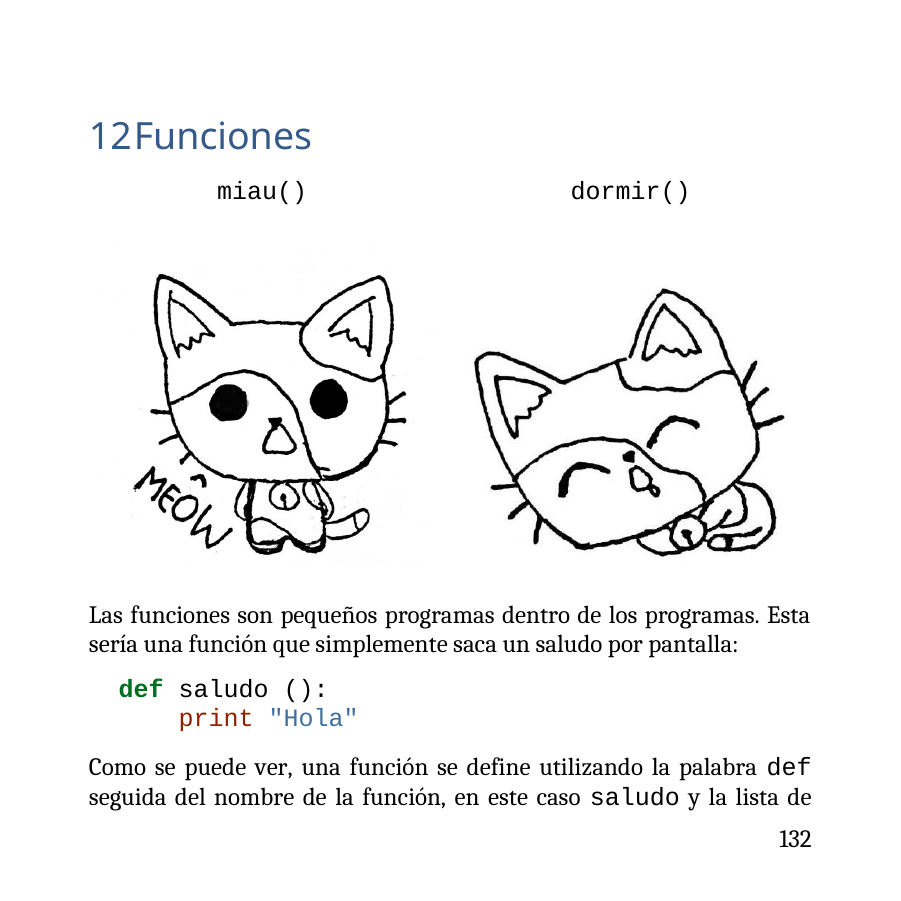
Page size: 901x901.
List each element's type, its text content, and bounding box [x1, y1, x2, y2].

text Como se puede ver, una función se define utilizando la palabra def seguida del nombre de la función, en este caso saludo y la lista de [89, 752, 811, 812]
text Las funciones son pequeños programas dentro de los programas. Esta sería una función que simplemente saca un saludo por pantalla: [89, 601, 811, 658]
table_cell [446, 226, 815, 582]
picture [88, 244, 434, 564]
text def saludo (): print "Hola" [118, 677, 811, 734]
table_header dormir() [446, 160, 815, 226]
table_header miau() [78, 160, 446, 226]
picture [468, 284, 793, 564]
subtitle Funciones [89, 109, 811, 160]
table_cell [78, 226, 446, 582]
